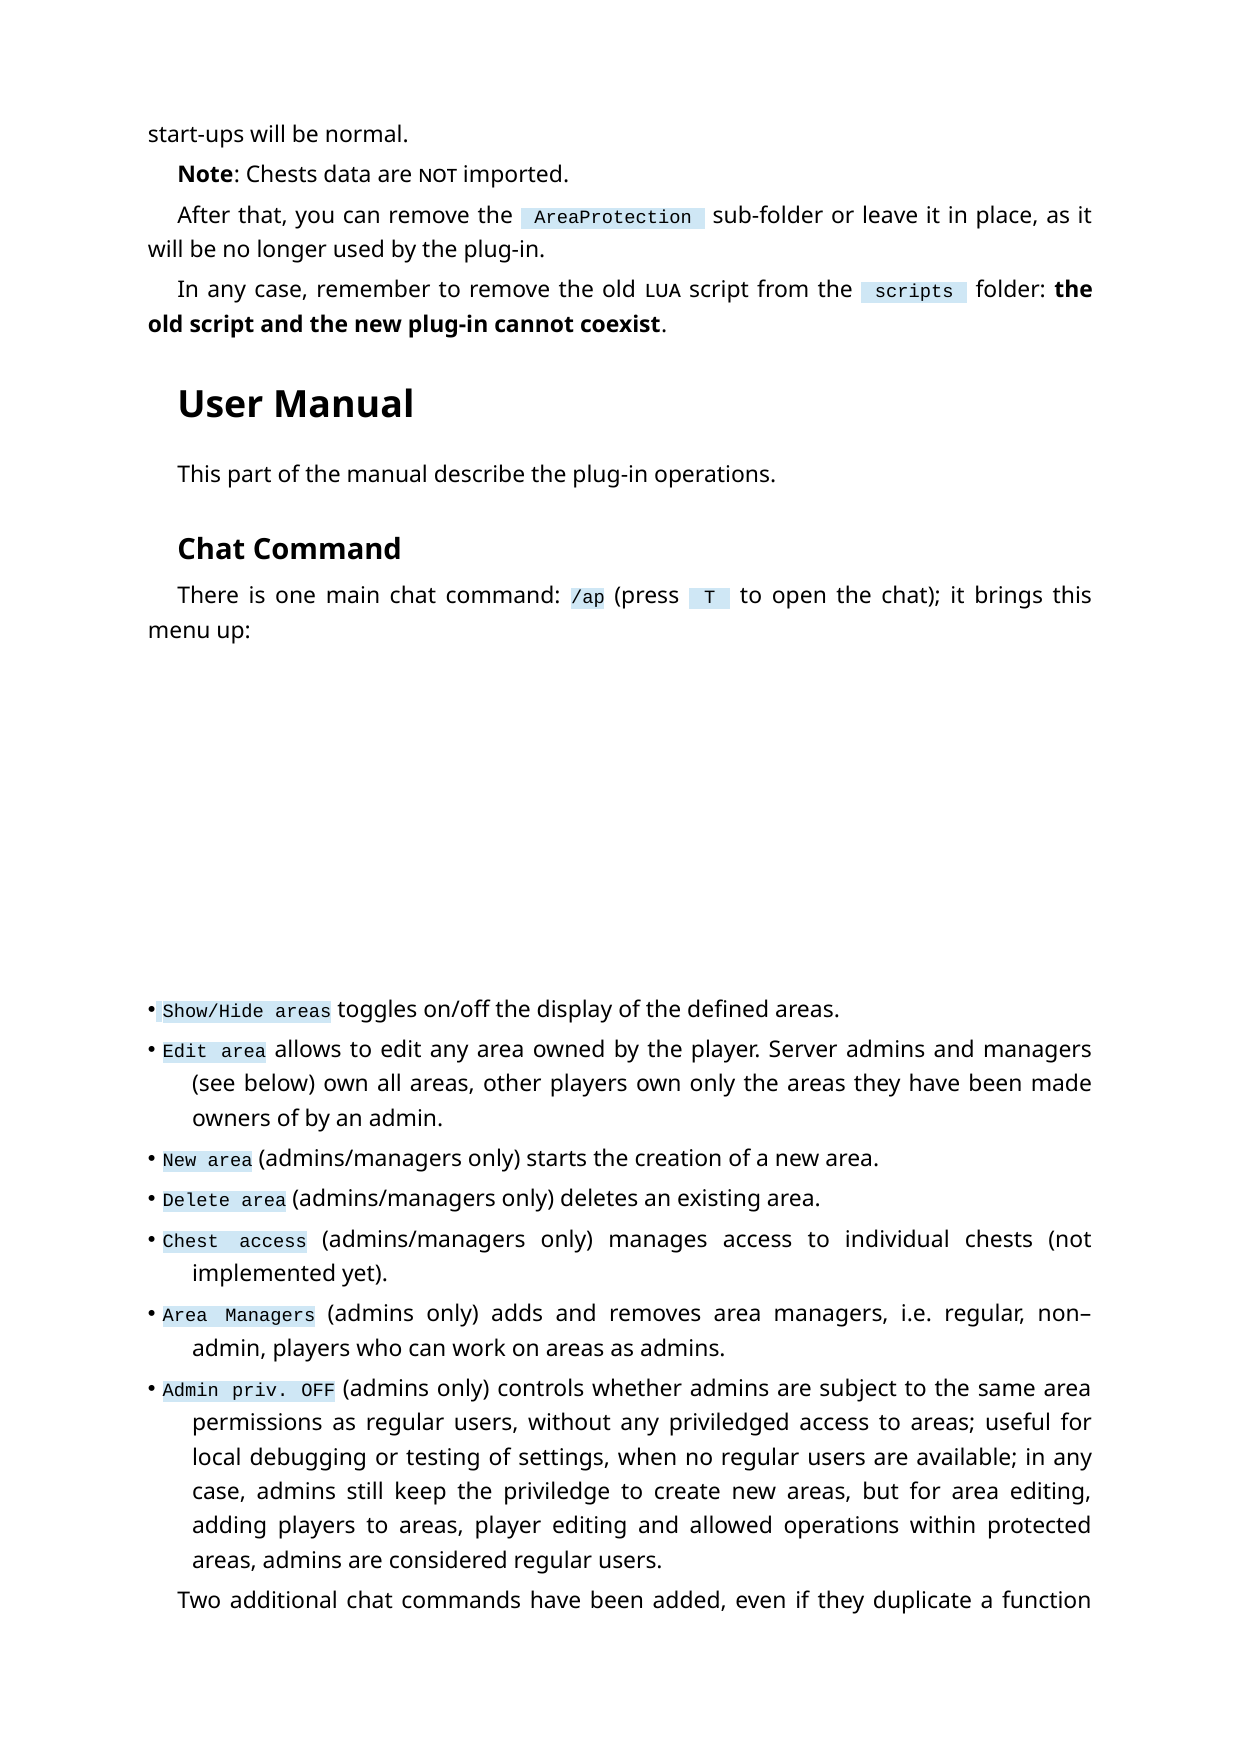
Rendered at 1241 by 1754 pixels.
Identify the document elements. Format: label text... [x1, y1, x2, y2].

text After that, you can remove the AreaProtection sub-folder or leave it in place, as it will be no longer used by the plug-in. [148, 199, 1093, 264]
list Edit area allows to edit any area owned by the player. Server admins and managers (see below) own all areas, other players own only the areas they have been made owners of by an admin. [148, 1033, 1093, 1133]
text start-ups will be normal. [148, 118, 1093, 149]
list Admin priv. OFF (admins only) controls whether admins are subject to the same area permissions as regular users, without any priviledged access to areas; useful for local debugging or testing of settings, when no regular users are available; in any case, admins still keep the priviledge to create new areas, but for area editing, adding players to areas, player editing and allowed operations within protected areas, admins are considered regular users. [148, 1372, 1093, 1575]
text Note: Chests data are not imported. [148, 158, 1093, 190]
text In any case, remember to remove the old lua script from the scripts folder: the old script and the new plug-in cannot coexist. [148, 273, 1093, 339]
text Two additional chat commands have been added, even if they duplicate a function [148, 1584, 1093, 1615]
text There is one main chat command: /ap (press T to open the chat); it brings this menu up: [148, 579, 1093, 645]
list Chest access (admins/managers only) manages access to individual chests (not implemented yet). [148, 1222, 1093, 1288]
list New area (admins/managers only) starts the creation of a new area. [148, 1142, 1093, 1173]
text This part of the manual describe the plug-in operations. [148, 458, 1093, 489]
list Area Managers (admins only) adds and removes area managers, i.e. regular, non–admin, players who can work on areas as admins. [148, 1297, 1093, 1363]
list Show/Hide areas toggles on/off the display of the defined areas. [148, 654, 1093, 1024]
list Delete area (admins/managers only) deletes an existing area. [148, 1182, 1093, 1213]
subtitle Chat Command [148, 528, 1093, 568]
subtitle User Manual [148, 378, 1093, 429]
